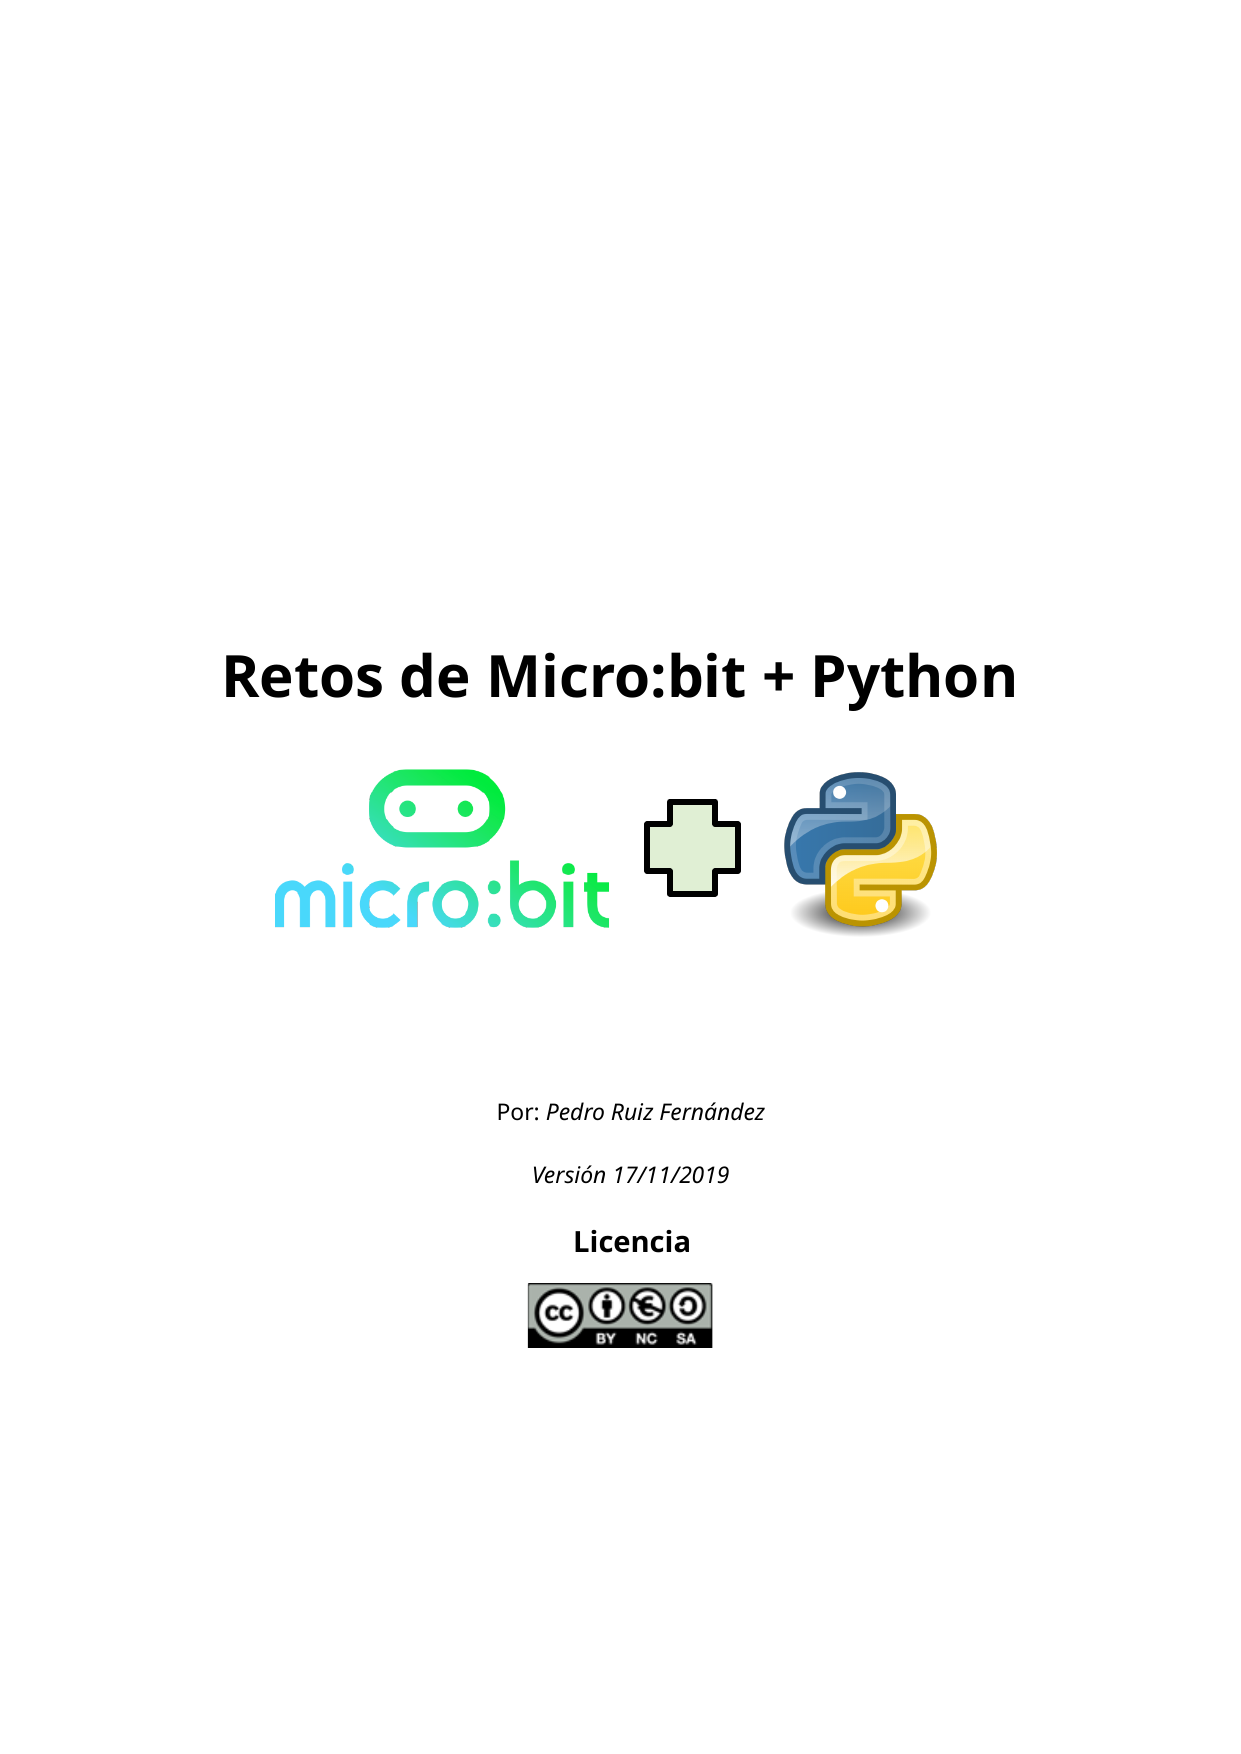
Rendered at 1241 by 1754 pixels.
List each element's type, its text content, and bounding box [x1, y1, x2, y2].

picture [774, 768, 947, 941]
text Versión 17/11/2019 [88, 1159, 1152, 1190]
text Licencia [88, 1221, 1152, 1261]
picture [527, 1283, 713, 1348]
title Retos de Micro:bit + Python [88, 635, 1152, 715]
picture [275, 766, 610, 928]
text Por: Pedro Ruiz Fernández [88, 1096, 1152, 1128]
